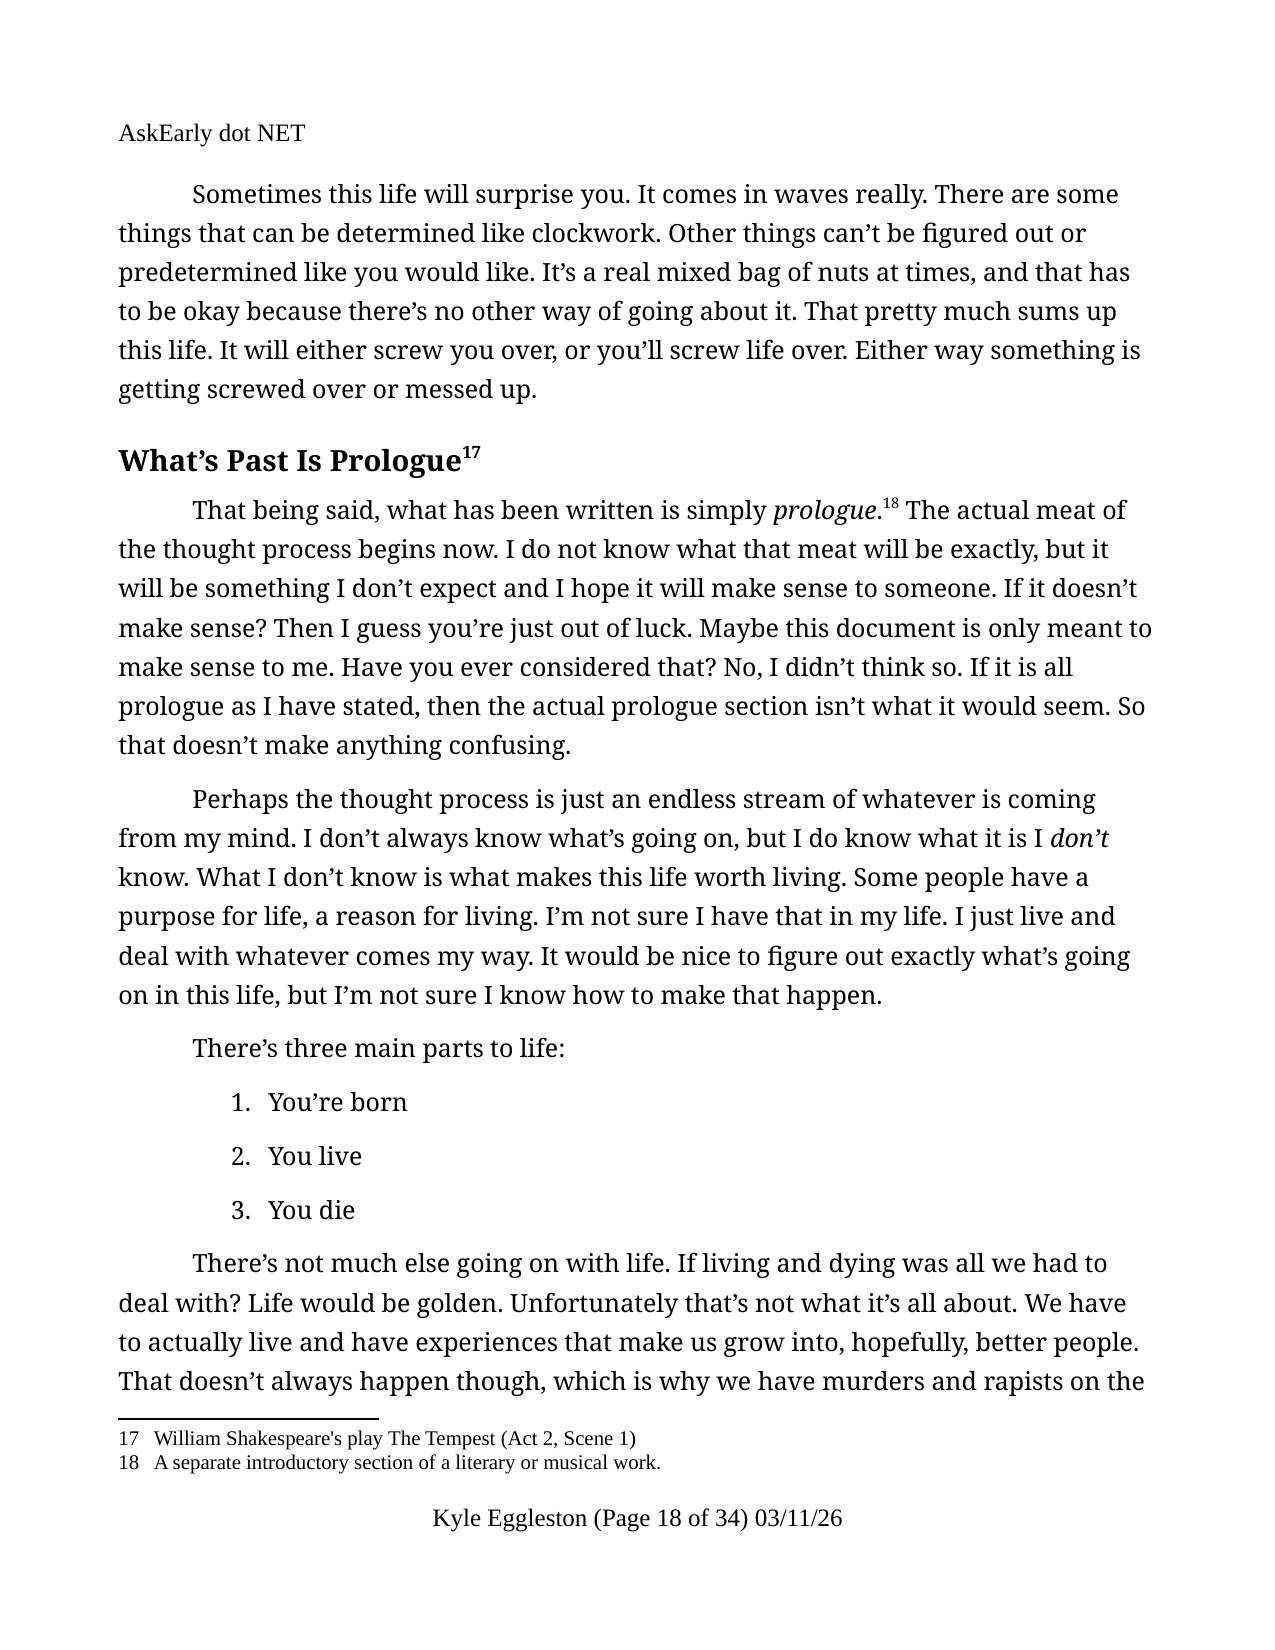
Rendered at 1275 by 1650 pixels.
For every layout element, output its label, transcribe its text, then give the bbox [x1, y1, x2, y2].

text Perhaps the thought process is just an endless stream of whatever is coming from my mind. I don’t always know what’s going on, but I do know what it is I don’t know. What I don’t know is what makes this life worth living. Some people have a purpose for life, a reason for living. I’m not sure I have that in my life. I just live and deal with whatever comes my way. It would be nice to figure out exactly what’s going on in this life, but I’m not sure I know how to make that happen. [118, 781, 1157, 1011]
text That being said, what has been written is simply prologue. The actual meat of the thought process begins now. I do not know what that meat will be exactly, but it will be something I don’t expect and I hope it will make sense to someone. If it doesn’t make sense? Then I guess you’re just out of luck. Maybe this document is only meant to make sense to me. Have you ever considered that? No, I didn’t think so. If it is all prologue as I have stated, then the actual prologue section isn’t what it would seem. So that doesn’t make anything confusing. [118, 493, 1157, 762]
text Sometimes this life will surprise you. It comes in waves really. There are some things that can be determined like clockwork. Other things can’t be figured out or predetermined like you would like. It’s a real mixed bag of nuts at times, and that has to be okay because there’s no other way of going about it. That pretty much sums up this life. It will either screw you over, or you’ll screw life over. Either way something is getting screwed over or messed up. [118, 176, 1157, 406]
text There’s not much else going on with life. If living and dying was all we had to deal with? Life would be golden. Unfortunately that’s not what it’s all about. We have to actually live and have experiences that make us grow into, hopefully, better people. That doesn’t always happen though, which is why we have murders and rapists on the [118, 1246, 1157, 1398]
text There’s three main parts to life: [118, 1031, 1157, 1065]
list You’re born [231, 1085, 1157, 1119]
list You live [231, 1138, 1157, 1173]
list You die [231, 1192, 1157, 1226]
text A separate introductory section of a literary or musical work. [118, 1449, 1157, 1474]
subtitle What’s Past Is Prologue [118, 441, 1157, 480]
text William Shakespeare's play The Tempest (Act 2, Scene 1) [118, 1426, 1157, 1449]
